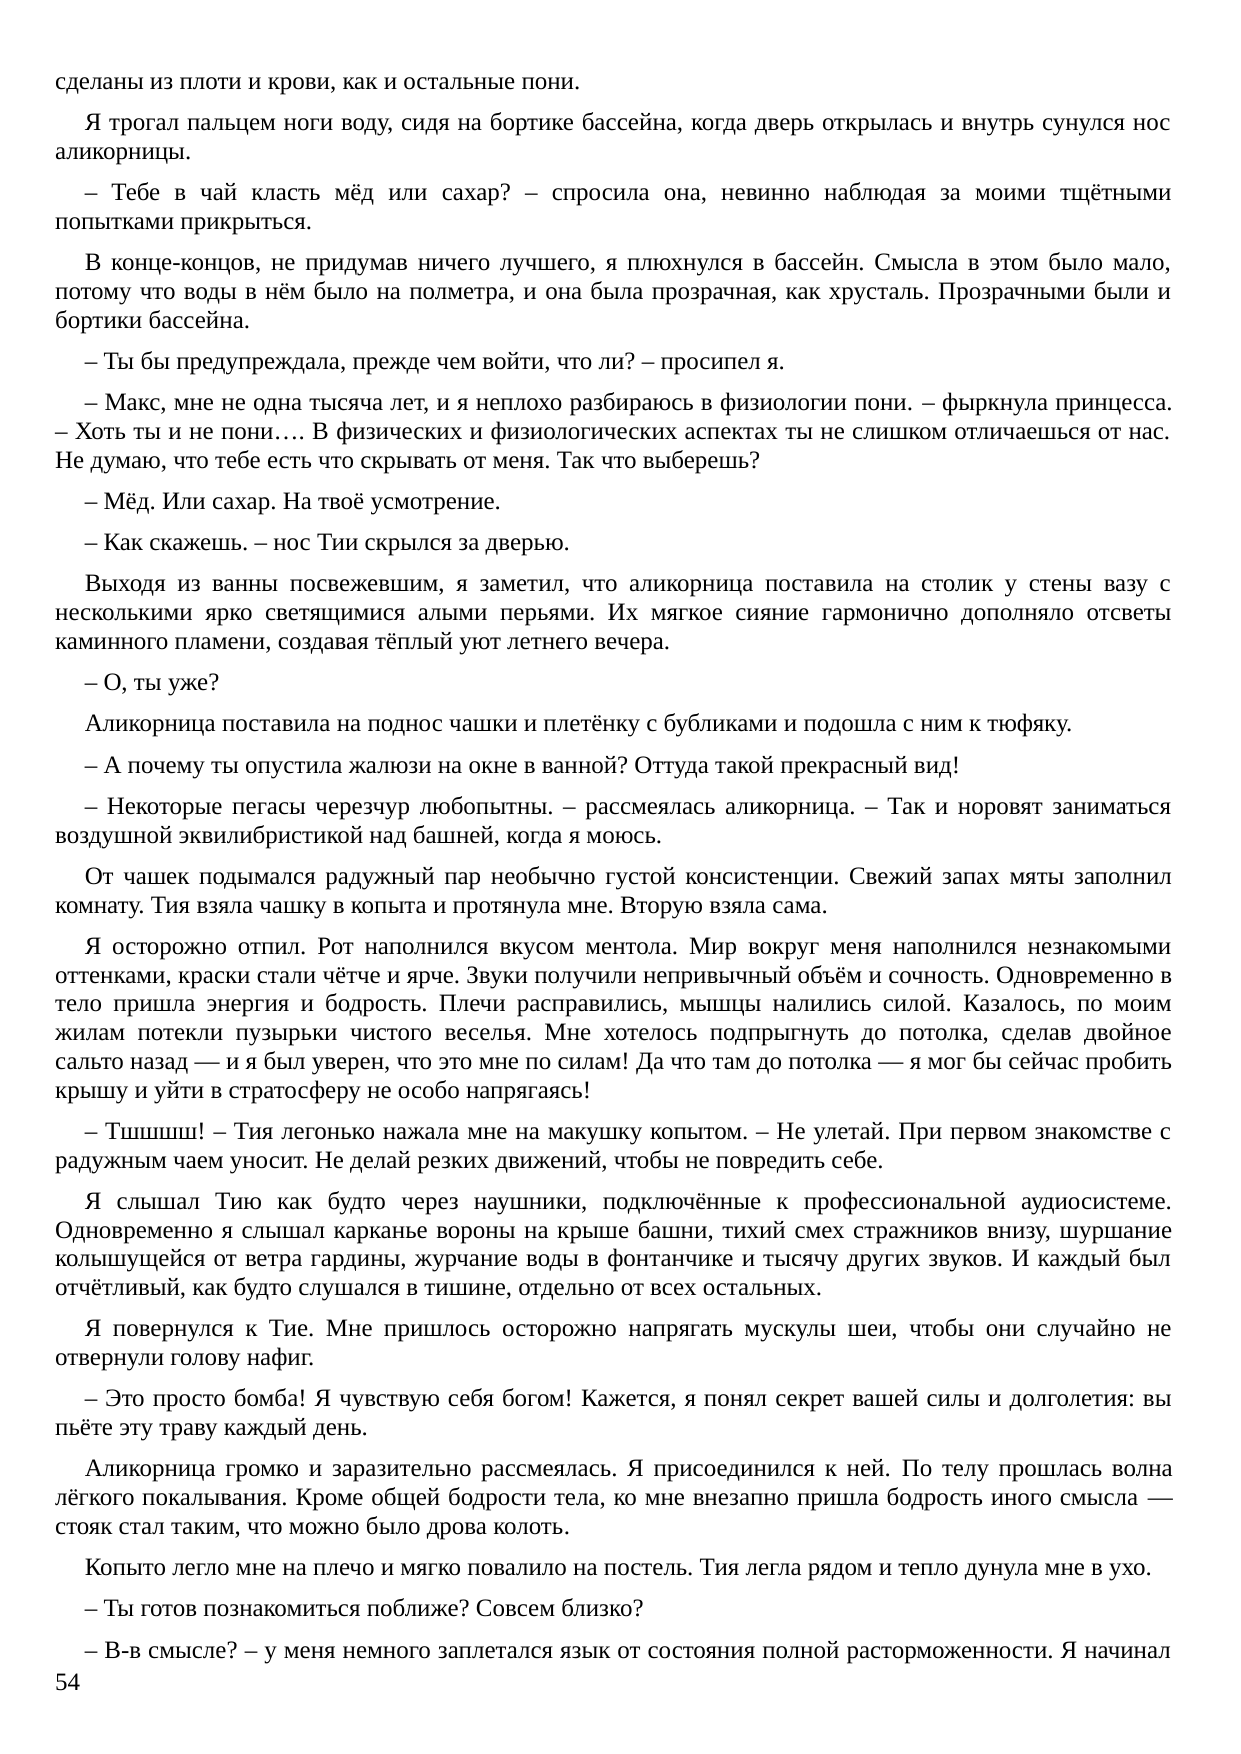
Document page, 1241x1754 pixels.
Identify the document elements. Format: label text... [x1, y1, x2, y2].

text Аликорница громко и заразительно рассмеялась. Я присоединился к ней. По телу прошлась волна лёгкого покалывания. Кроме общей бодрости тела, ко мне внезапно пришла бодрость иного смысла — стояк стал таким, что можно было дрова колоть. [55, 1453, 1173, 1540]
text В конце-концов, не придумав ничего лучшего, я плюхнулся в бассейн. Смысла в этом было мало, потому что воды в нём было на полметра, и она была прозрачная, как хрусталь. Прозрачными были и бортики бассейна. [55, 247, 1173, 333]
text От чашек подымался радужный пар необычно густой консистенции. Свежий запах мяты заполнил комнату. Тия взяла чашку в копыта и протянула мне. Вторую взяла сама. [55, 861, 1173, 918]
text – Ты бы предупреждала, прежде чем войти, что ли? – просипел я. [55, 346, 1173, 375]
text сделаны из плоти и крови, как и остальные пони. [55, 66, 1173, 95]
text Копыто легло мне на плечо и мягко повалило на постель. Тия легла рядом и тепло дунула мне в ухо. [55, 1552, 1173, 1581]
text Я трогал пальцем ноги воду, сидя на бортике бассейна, когда дверь открылась и внутрь сунулся нос аликорницы. [55, 107, 1173, 165]
text – Макс, мне не одна тысяча лет, и я неплохо разбираюсь в физиологии пони. – фыркнула принцесса. – Хоть ты и не пони…. В физических и физиологических аспектах ты не слишком отличаешься от нас. Не думаю, что тебе есть что скрывать от меня. Так что выберешь? [55, 387, 1173, 473]
text – Ты готов познакомиться поближе? Совсем близко? [55, 1593, 1173, 1622]
text Я повернулся к Тие. Мне пришлось осторожно напрягать мускулы шеи, чтобы они случайно не отвернули голову нафиг. [55, 1313, 1173, 1371]
text Я слышал Тию как будто через наушники, подключённые к профессиональной аудиосистеме. Одновременно я слышал карканье вороны на крыше башни, тихий смех стражников внизу, шуршание колышущейся от ветра гардины, журчание воды в фонтанчике и тысячу других звуков. И каждый был отчётливый, как будто слушался в тишине, отдельно от всех остальных. [55, 1186, 1173, 1301]
text Выходя из ванны посвежевшим, я заметил, что аликорница поставила на столик у стены вазу с несколькими ярко светящимися алыми перьями. Их мягкое сияние гармонично дополняло отсветы каминного пламени, создавая тёплый уют летнего вечера. [55, 568, 1173, 655]
text – Это просто бомба! Я чувствую себя богом! Кажется, я понял секрет вашей силы и долголетия: вы пьёте эту траву каждый день. [55, 1383, 1173, 1441]
text – Как скажешь. – нос Тии скрылся за дверью. [55, 527, 1173, 556]
text – Некоторые пегасы черезчур любопытны. – рассмеялась аликорница. – Так и норовят заниматься воздушной эквилибристикой над башней, когда я моюсь. [55, 791, 1173, 848]
text Аликорница поставила на поднос чашки и плетёнку с бубликами и подошла с ним к тюфяку. [55, 708, 1173, 737]
text – Тшшшш! – Тия легонько нажала мне на макушку копытом. – Не улетай. При первом знакомстве с радужным чаем уносит. Не делай резких движений, чтобы не повредить себе. [55, 1116, 1173, 1173]
text – В-в смысле? – у меня немного заплетался язык от состояния полной расторможенности. Я начинал [55, 1635, 1173, 1663]
text Я осторожно отпил. Рот наполнился вкусом ментола. Мир вокруг меня наполнился незнакомыми оттенками, краски стали чётче и ярче. Звуки получили непривычный объём и сочность. Одновременно в тело пришла энергия и бодрость. Плечи расправились, мышцы налились силой. Казалось, по моим жилам потекли пузырьки чистого веселья. Мне хотелось подпрыгнуть до потолка, сделав двойное сальто назад — и я был уверен, что это мне по силам! Да что там до потолка — я мог бы сейчас пробить крышу и уйти в стратосферу не особо напрягаясь! [55, 931, 1173, 1103]
text – Тебе в чай класть мёд или сахар? – спросила она, невинно наблюдая за моими тщётными попытками прикрыться. [55, 177, 1173, 235]
text – А почему ты опустила жалюзи на окне в ванной? Оттуда такой прекрасный вид! [55, 750, 1173, 778]
text – Мёд. Или сахар. На твоё усмотрение. [55, 486, 1173, 515]
text – О, ты уже? [55, 667, 1173, 696]
